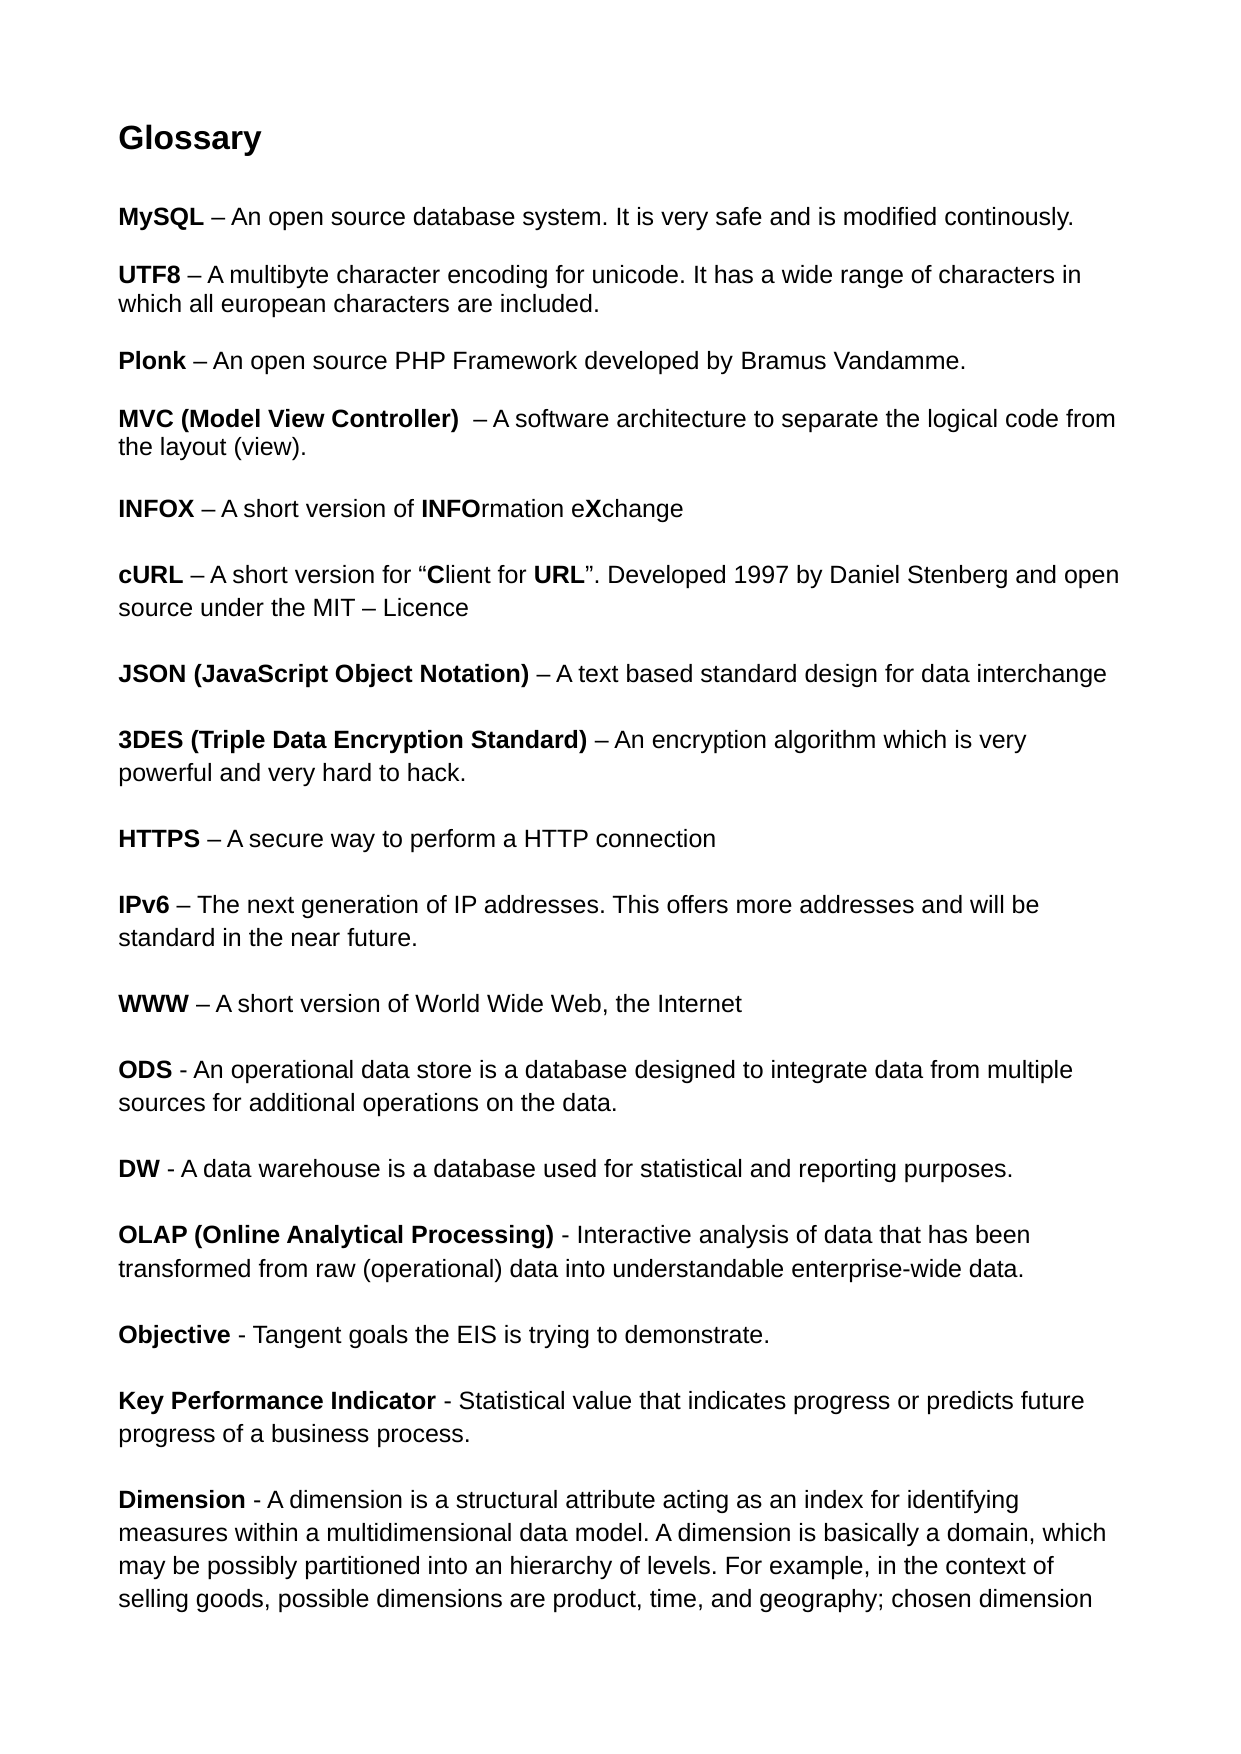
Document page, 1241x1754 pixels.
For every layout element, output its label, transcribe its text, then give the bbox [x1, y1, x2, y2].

subtitle Glossary [118, 118, 1122, 157]
text OLAP (Online Analytical Processing) - Interactive analysis of data that has been transformed from raw (operational) data into understandable enterprise-wide data. [118, 1221, 1122, 1282]
text MVC (Model View Controller) – A software architecture to separate the logical code from the layout (view). [118, 403, 1122, 461]
text Objective - Tangent goals the EIS is trying to demonstrate. [118, 1319, 1122, 1348]
text Key Performance Indicator - Statistical value that indicates progress or predicts future progress of a business process. [118, 1386, 1122, 1447]
text WWW – A short version of World Wide Web, the Internet [118, 989, 1122, 1018]
text INFOX – A short version of INFOrmation eXchange [118, 494, 1122, 523]
text DW - A data warehouse is a database used for statistical and reporting purposes. [118, 1154, 1122, 1183]
text cURL – A short version for “Client for URL”. Developed 1997 by Daniel Stenberg and open source under the MIT – Licence [118, 560, 1122, 622]
text Dimension - A dimension is a structural attribute acting as an index for identifying measures within a multidimensional data model. A dimension is basically a domain, which may be possibly partitioned into an hierarchy of levels. For example, in the context of selling goods, possible dimensions are product, time, and geography; chosen dimension [118, 1485, 1122, 1612]
text MySQL – An open source database system. It is very safe and is modified continously. [118, 202, 1122, 231]
text HTTPS – A secure way to perform a HTTP connection [118, 824, 1122, 853]
text 3DES (Triple Data Encryption Standard) – An encryption algorithm which is very powerful and very hard to hack. [118, 725, 1122, 787]
text ODS - An operational data store is a database designed to integrate data from multiple sources for additional operations on the data. [118, 1055, 1122, 1117]
text Plonk – An open source PHP Framework developed by Bramus Vandamme. [118, 346, 1122, 375]
text IPv6 – The next generation of IP addresses. This offers more addresses and will be standard in the near future. [118, 890, 1122, 952]
text JSON (JavaScript Object Notation) – A text based standard design for data interchange [118, 659, 1122, 688]
text UTF8 – A multibyte character encoding for unicode. It has a wide range of characters in which all european characters are included. [118, 260, 1122, 317]
